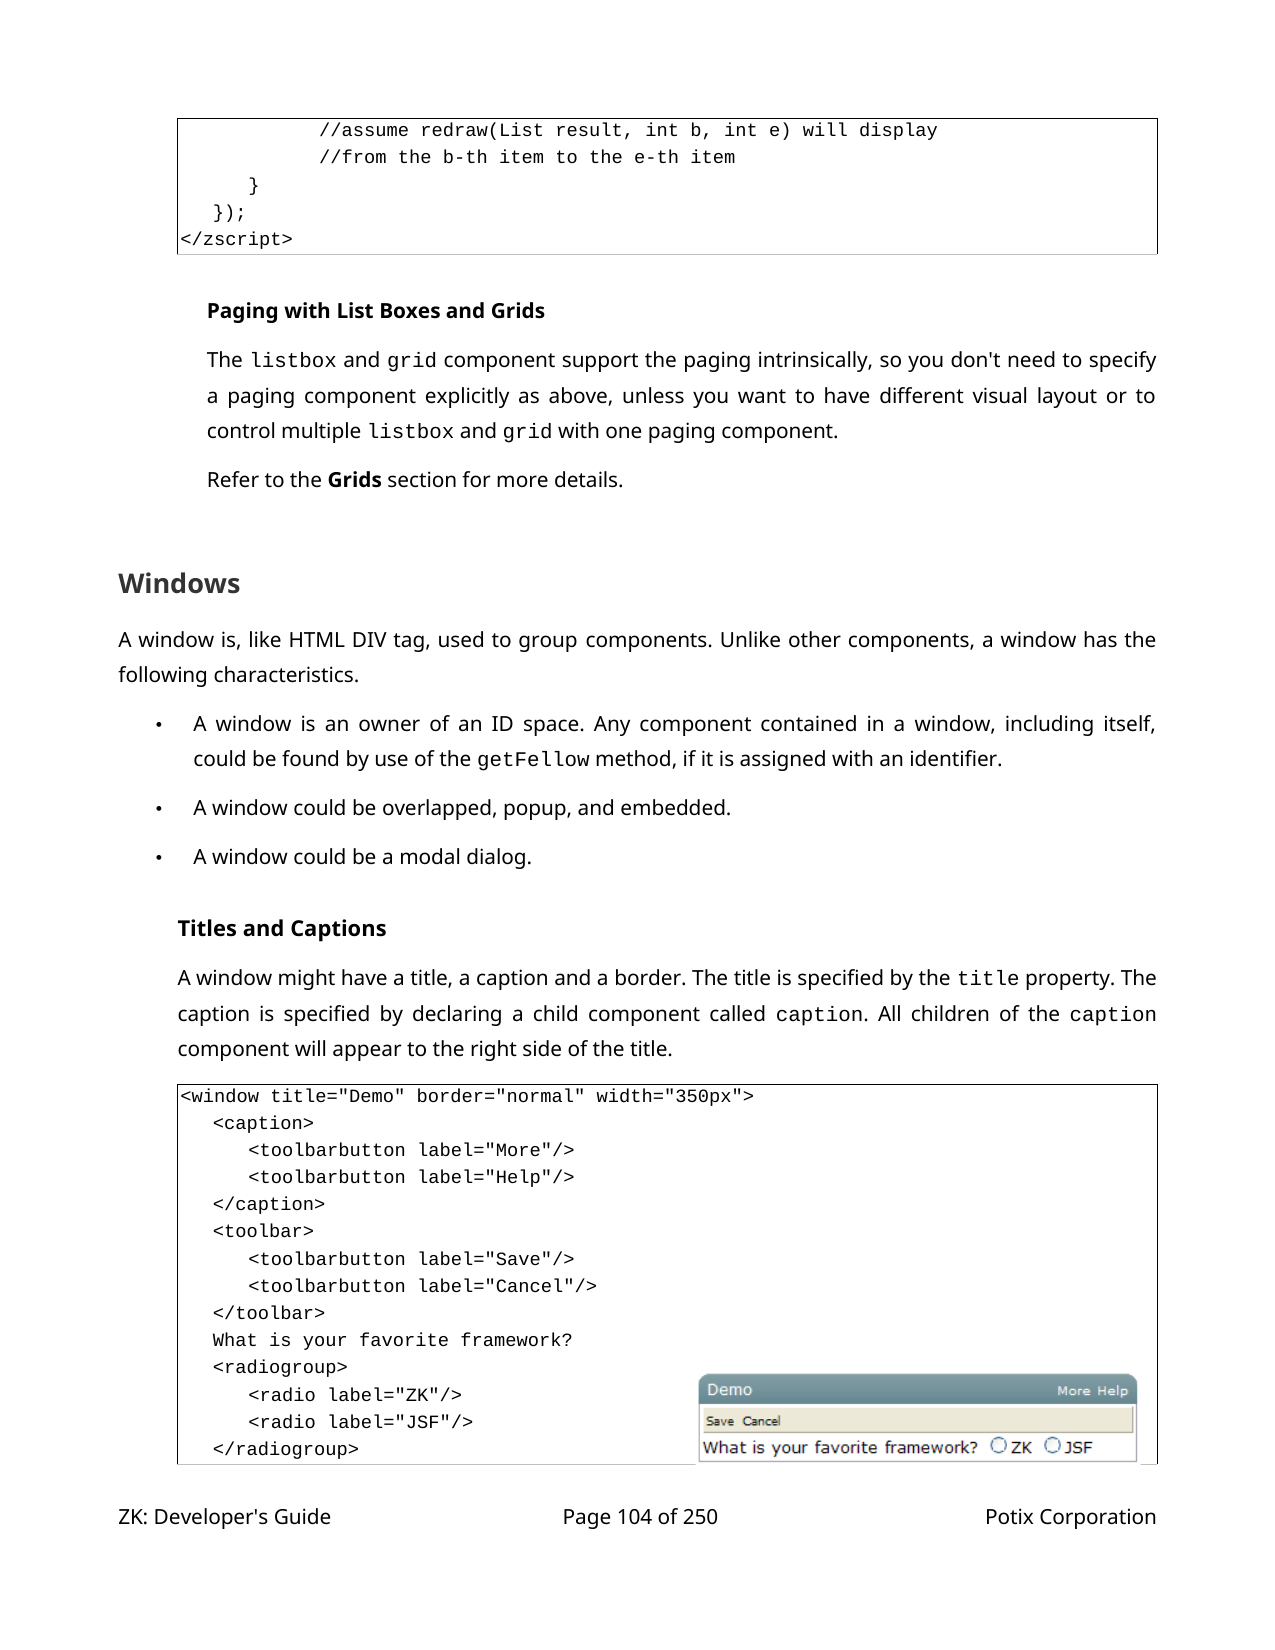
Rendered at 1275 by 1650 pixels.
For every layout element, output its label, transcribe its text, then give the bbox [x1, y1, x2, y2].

subtitle Paging with List Boxes and Grids [207, 297, 1157, 325]
text </caption> [178, 1192, 1157, 1216]
picture [695, 1370, 1141, 1466]
subtitle Windows [118, 564, 1157, 601]
list A window is an owner of an ID space. Any component contained in a window, including itself, could be found by use of the getFellow method, if it is assigned with an identifier. [156, 709, 1157, 773]
text <toolbarbutton label="Cancel"/> [178, 1274, 1157, 1298]
text <toolbarbutton label="More"/> [178, 1138, 1157, 1162]
text <toolbarbutton label="Save"/> [178, 1247, 1157, 1271]
text <radio label="JSF"/> [178, 1410, 695, 1434]
text //assume redraw(List result, int b, int e) will display [178, 119, 1157, 142]
text }); [178, 200, 1157, 224]
text [1141, 1382, 1157, 1407]
subtitle Titles and Captions [177, 913, 1157, 943]
text <window title="Demo" border="normal" width="350px"> [178, 1085, 1157, 1108]
text <radiogroup> [178, 1355, 1157, 1379]
text } [178, 172, 1157, 197]
text What is your favorite framework? [178, 1328, 1157, 1352]
text <caption> [178, 1111, 1157, 1135]
text //from the b-th item to the e-th item [178, 145, 1157, 169]
text <radio label="ZK"/> [178, 1382, 695, 1407]
text A window is, like HTML DIV tag, used to group components. Unlike other components, a window has the following characteristics. [118, 625, 1157, 688]
text </toolbar> [178, 1301, 1157, 1325]
text </zscript> [178, 227, 1157, 254]
text <toolbarbutton label="Help"/> [178, 1165, 1157, 1189]
text A window might have a title, a caption and a border. The title is specified by the title property. The caption is specified by declaring a child component called caption. All children of the caption component will appear to the right side of the title. [177, 963, 1157, 1063]
text Refer to the Grids section for more details. [207, 465, 1157, 494]
text <toolbar> [178, 1219, 1157, 1244]
list A window could be a modal dialog. [156, 842, 1157, 870]
list A window could be overlapped, popup, and embedded. [156, 793, 1157, 822]
text [1141, 1437, 1157, 1464]
text The listbox and grid component support the paging intrinsically, so you don't need to specify a paging component explicitly as above, unless you want to have different visual layout or to control multiple listbox and grid with one paging component. [207, 346, 1157, 445]
text </radiogroup> [178, 1437, 695, 1464]
